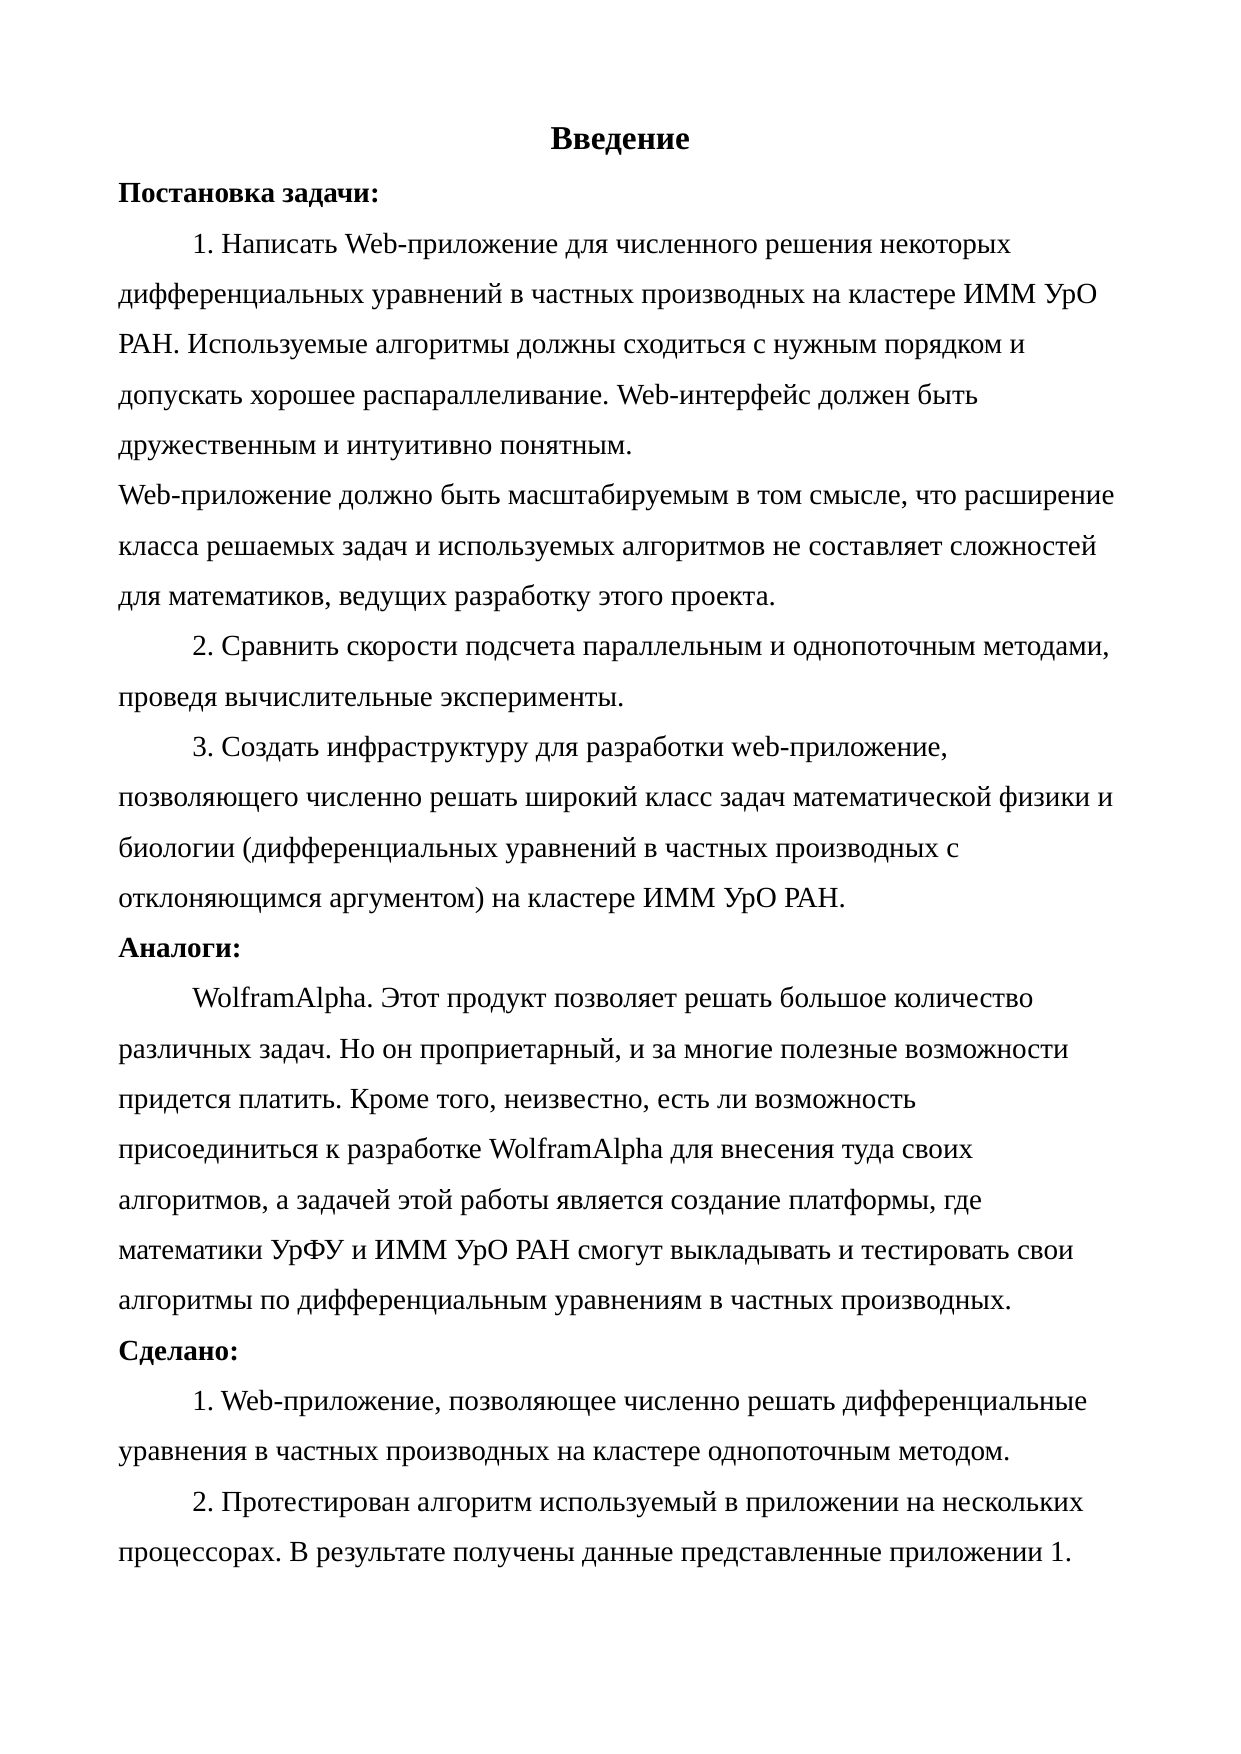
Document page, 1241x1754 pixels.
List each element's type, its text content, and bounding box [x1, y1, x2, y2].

text Постановка задачи: 1. Написать Web-приложение для численного решения некоторых дифференциальных уравнений в частных производных на кластере ИММ УрО РАН. Используемые алгоритмы должны сходиться с нужным порядком и допускать хорошее распараллеливание. Web-интерфейс должен быть дружественным и интуитивно понятным. Web-приложение должно быть масштабируемым в том смысле, что расширение класса решаемых задач и используемых алгоритмов не составляет сложностей для математиков, ведущих разработку этого проекта. 2. Сравнить скорости подсчета параллельным и однопоточным методами, проведя вычислительные эксперименты. 3. Создать инфраструктуру для разработки web-приложение, позволяющего численно решать широкий класс задач математической физики и биологии (дифференциальных уравнений в частных производных с отклоняющимся аргументом) на кластере ИММ УрО РАН. [118, 176, 1122, 913]
text 1. Web-приложение, позволяющее численно решать дифференциальные уравнения в частных производных на кластере однопоточным методом. [118, 1383, 1122, 1467]
text 2. Протестирован алгоритм используемый в приложении на нескольких процессорах. В результате получены данные представленные приложении 1. [118, 1484, 1122, 1568]
text Аналоги: [118, 930, 1122, 964]
text WolframAlpha. Этот продукт позволяет решать большое количество различных задач. Но он проприетарный, и за многие полезные возможности придется платить. Кроме того, неизвестно, есть ли возможность присоединиться к разработке WolframAlpha для внесения туда своих алгоритмов, а задачей этой работы является создание платформы, где математики УрФУ и ИММ УрО РАН смогут выкладывать и тестировать свои алгоритмы по дифференциальным уравнениям в частных производных. [118, 981, 1122, 1316]
text Сделано: [118, 1333, 1122, 1366]
text Введение [118, 118, 1122, 156]
